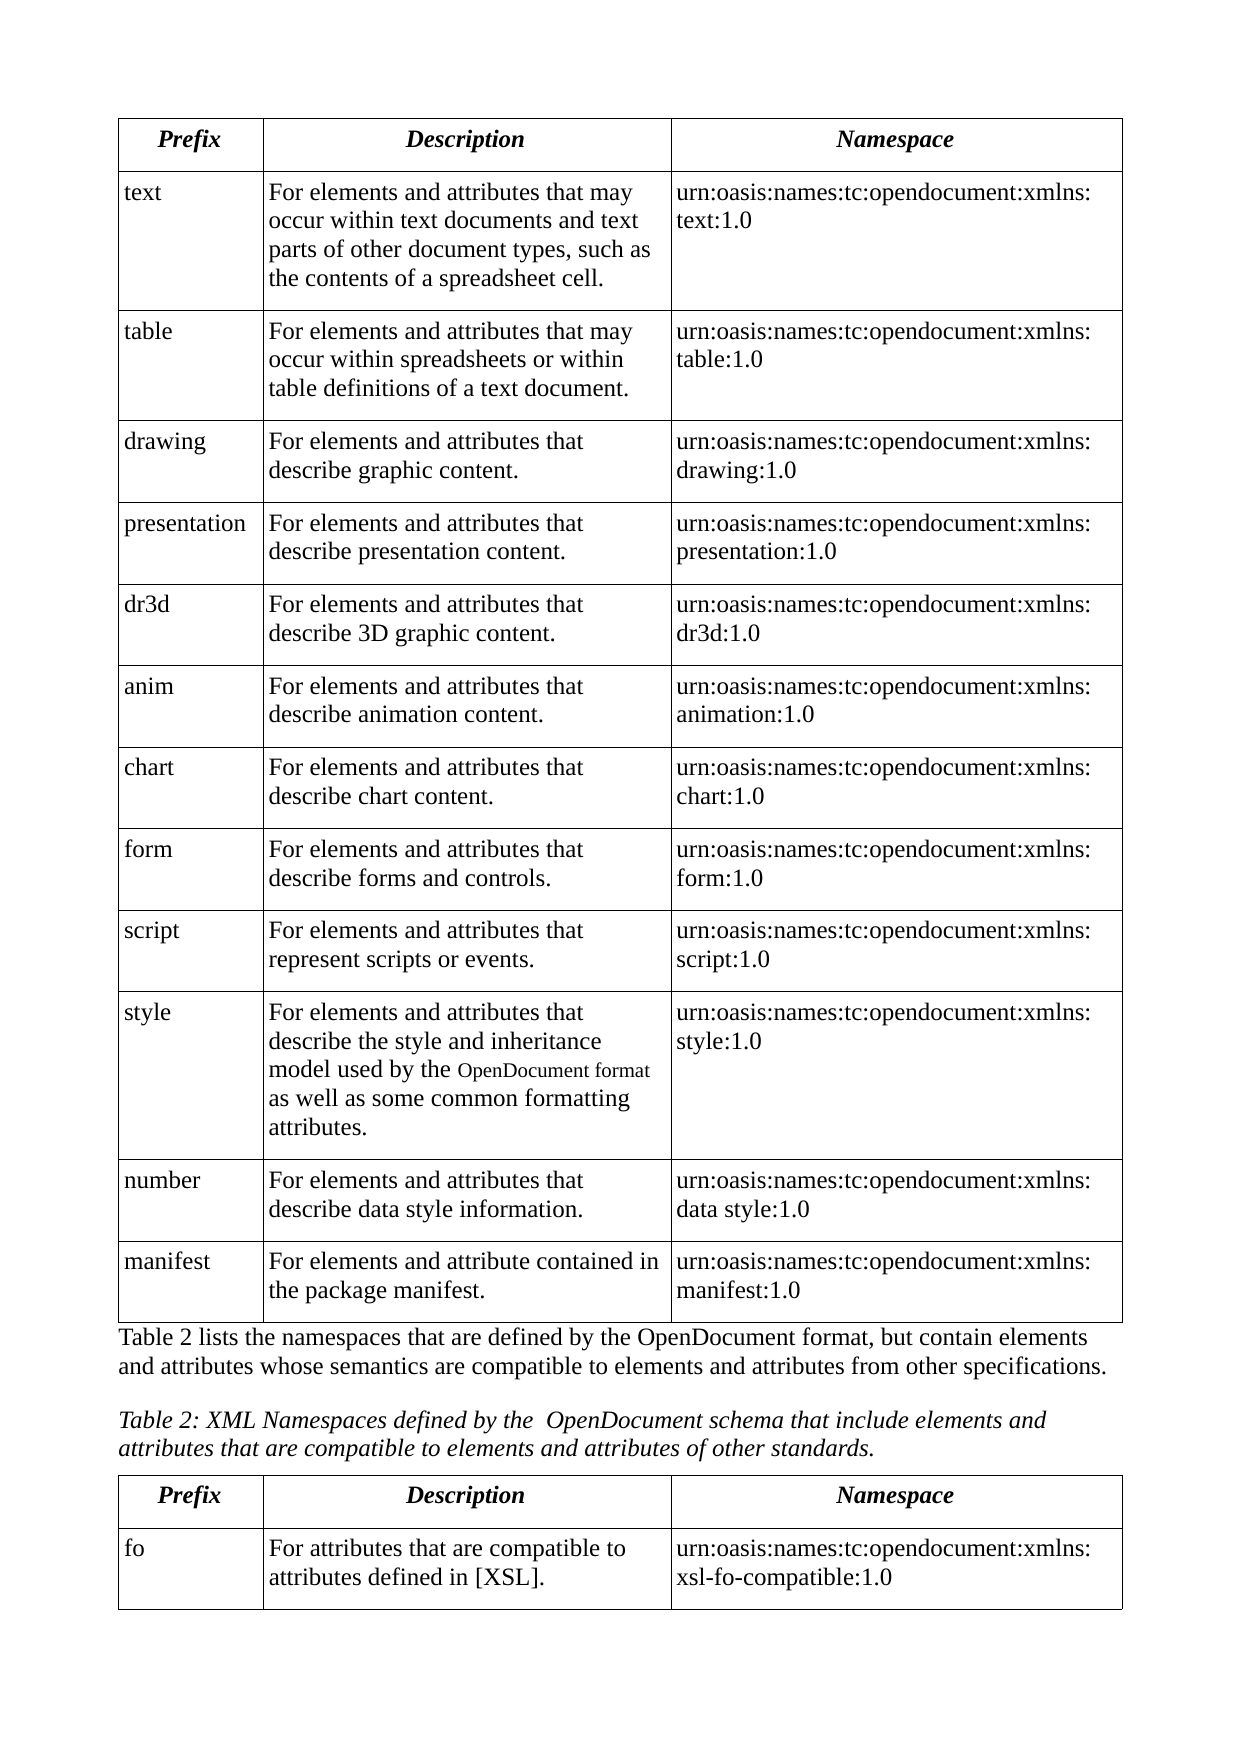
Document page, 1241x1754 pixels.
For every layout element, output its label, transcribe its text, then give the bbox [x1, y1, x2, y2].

table_cell dr3d [119, 585, 263, 665]
table_cell For elements and attributes that describe data style information. [264, 1160, 671, 1241]
table_cell urn:oasis:names:tc:opendocument:xmlns: text:1.0 [672, 172, 1122, 310]
table_cell For elements and attributes that may occur within spreadsheets or within table definitions of a text document. [264, 311, 671, 420]
table_cell anim [119, 666, 263, 747]
text Table 2 lists the namespaces that are defined by the OpenDocument format, but contain elements and attributes whose semantics are compatible to elements and attributes from other specifications. [118, 1323, 1122, 1380]
table_header Description [264, 119, 671, 171]
table_cell presentation [119, 503, 263, 583]
table_cell urn:oasis:names:tc:opendocument:xmlns: manifest:1.0 [672, 1242, 1122, 1322]
table_cell For elements and attribute contained in the package manifest. [264, 1242, 671, 1322]
table_cell urn:oasis:names:tc:opendocument:xmlns: data style:1.0 [672, 1160, 1122, 1241]
table_cell urn:oasis:names:tc:opendocument:xmlns: presentation:1.0 [672, 503, 1122, 583]
table_cell For elements and attributes that describe animation content. [264, 666, 671, 747]
table_cell For elements and attributes that describe 3D graphic content. [264, 585, 671, 665]
table_cell drawing [119, 421, 263, 502]
table_cell form [119, 829, 263, 910]
table_cell For elements and attributes that describe forms and controls. [264, 829, 671, 910]
table_cell urn:oasis:names:tc:opendocument:xmlns: dr3d:1.0 [672, 585, 1122, 665]
table_cell urn:oasis:names:tc:opendocument:xmlns: style:1.0 [672, 992, 1122, 1159]
table_cell For elements and attributes that describe the style and inheritance model used by the OpenDocument format as well as some common formatting attributes. [264, 992, 671, 1159]
table_header Namespace [672, 119, 1122, 171]
table_cell text [119, 172, 263, 310]
table_cell For elements and attributes that describe graphic content. [264, 421, 671, 502]
table_cell urn:oasis:names:tc:opendocument:xmlns: script:1.0 [672, 911, 1122, 991]
table_cell style [119, 992, 263, 1159]
table_header Prefix [119, 1476, 263, 1528]
table_cell chart [119, 748, 263, 828]
table_cell urn:oasis:names:tc:opendocument:xmlns: table:1.0 [672, 311, 1122, 420]
table_cell For elements and attributes that represent scripts or events. [264, 911, 671, 991]
table_cell fo [119, 1529, 263, 1609]
table_cell For attributes that are compatible to attributes defined in [XSL]. [264, 1529, 671, 1609]
table_cell urn:oasis:names:tc:opendocument:xmlns: form:1.0 [672, 829, 1122, 910]
table_cell urn:oasis:names:tc:opendocument:xmlns: drawing:1.0 [672, 421, 1122, 502]
table_header Namespace [672, 1476, 1122, 1528]
table_cell table [119, 311, 263, 420]
table_cell For elements and attributes that describe presentation content. [264, 503, 671, 583]
table_header Prefix [119, 119, 263, 171]
table_cell urn:oasis:names:tc:opendocument:xmlns: chart:1.0 [672, 748, 1122, 828]
table_cell manifest [119, 1242, 263, 1322]
table_cell urn:oasis:names:tc:opendocument:xmlns: animation:1.0 [672, 666, 1122, 747]
table_header Description [264, 1476, 671, 1528]
table_cell script [119, 911, 263, 991]
table_cell urn:oasis:names:tc:opendocument:xmlns: xsl-fo-compatible:1.0 [672, 1529, 1122, 1609]
table_cell number [119, 1160, 263, 1241]
table_cell For elements and attributes that describe chart content. [264, 748, 671, 828]
text Table 2: XML Namespaces defined by the OpenDocument schema that include elements and attributes that are compatible to elements and attributes of other standards. [118, 1405, 1122, 1462]
table_cell For elements and attributes that may occur within text documents and text parts of other document types, such as the contents of a spreadsheet cell. [264, 172, 671, 310]
